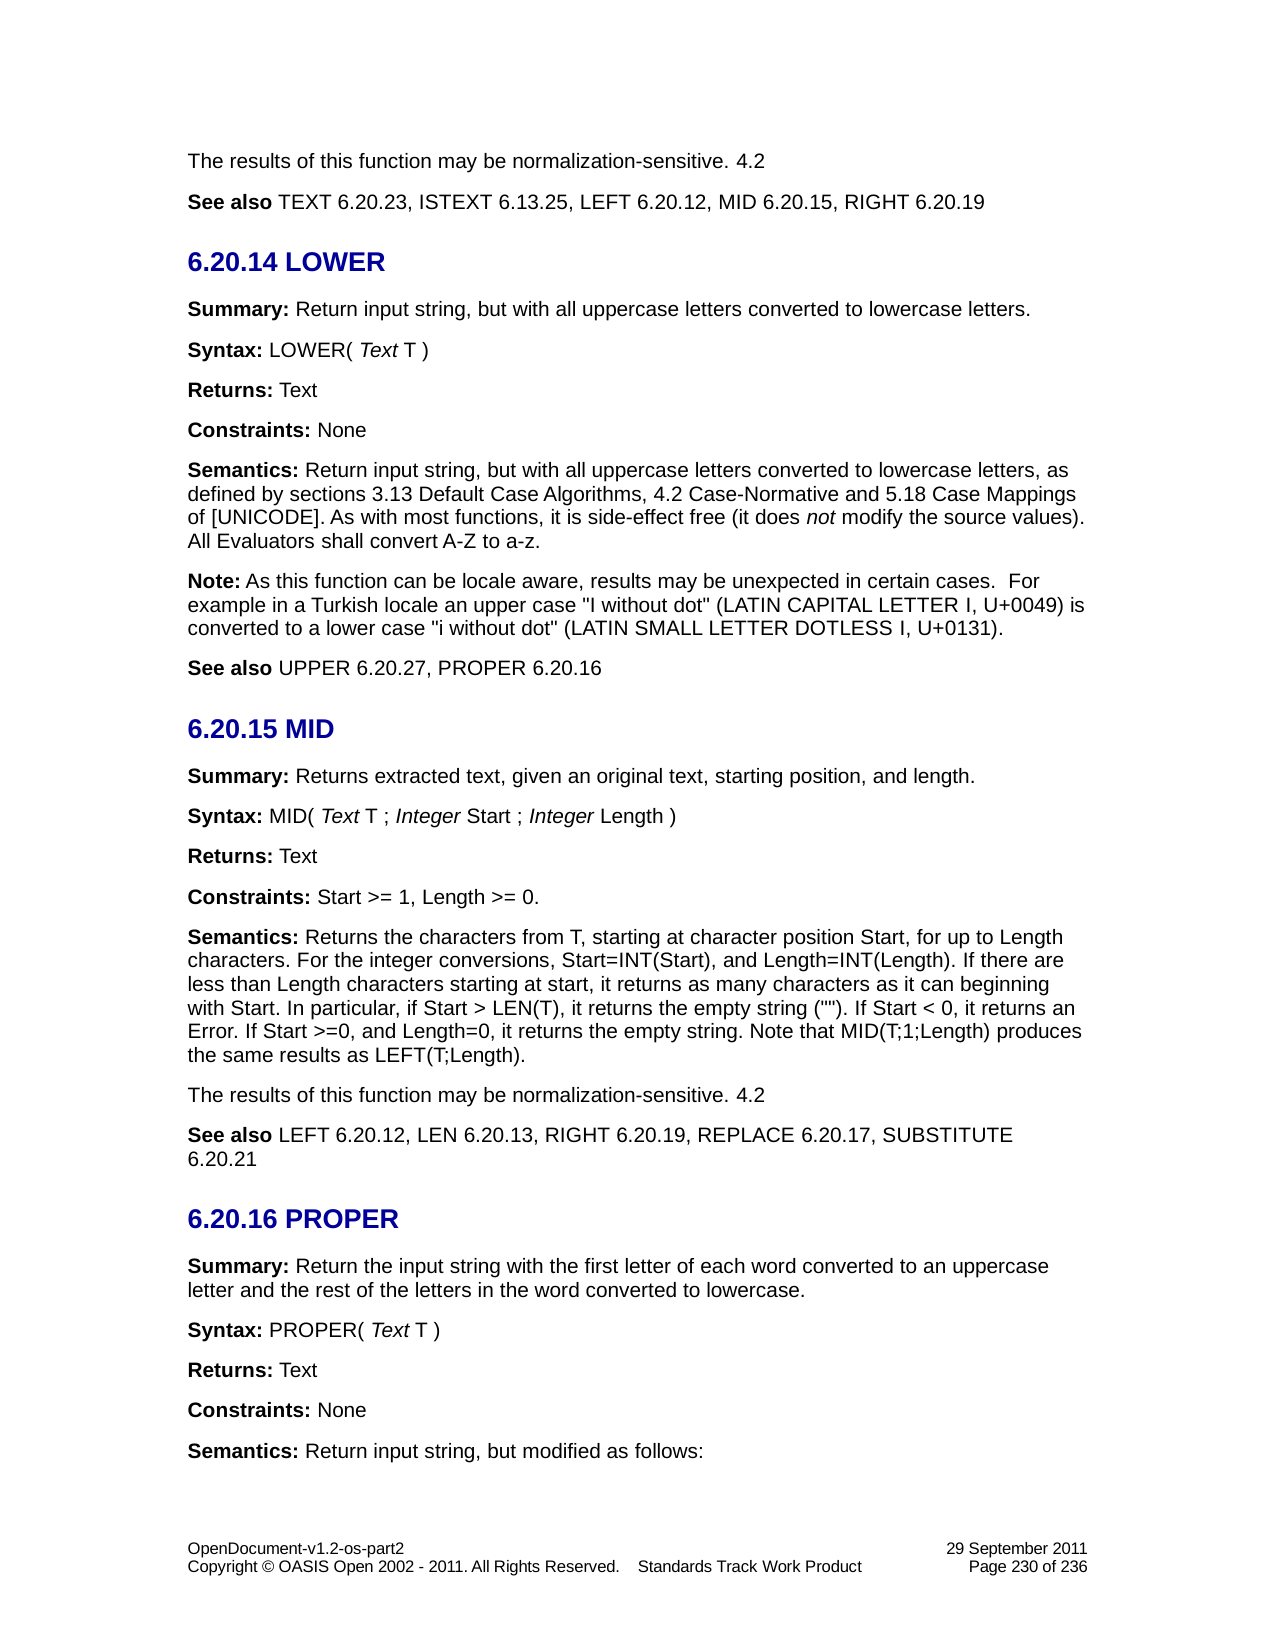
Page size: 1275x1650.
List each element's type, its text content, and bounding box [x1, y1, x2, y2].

text Returns: Text [187, 1359, 1088, 1382]
text Constraints: Start >= 1, Length >= 0. [187, 885, 1088, 909]
text Syntax: MID( Text T ; Integer Start ; Integer Length ) [187, 805, 1088, 828]
subtitle LOWER [187, 247, 1088, 277]
text Syntax: PROPER( Text T ) [187, 1318, 1088, 1342]
text The results of this function may be normalization-sensitive. 4.2 [187, 1083, 1088, 1107]
text The results of this function may be normalization-sensitive. 4.2 [187, 150, 1088, 173]
text Summary: Returns extracted text, given an original text, starting position, and length. [187, 764, 1088, 788]
text Constraints: None [187, 1399, 1088, 1422]
text See also LEFT 6.20.12, LEN 6.20.13, RIGHT 6.20.19, REPLACE 6.20.17, SUBSTITUTE 6.20.21 [187, 1123, 1088, 1171]
text Semantics: Returns the characters from T, starting at character position Start, for up to Length characters. For the integer conversions, Start=INT(Start), and Length=INT(Length). If there are less than Length characters starting at start, it returns as many characters as it can beginning with Start. In particular, if Start > LEN(T), it returns the empty string (""). If Start < 0, it returns an Error. If Start >=0, and Length=0, it returns the empty string. Note that MID(T;1;Length) produces the same results as LEFT(T;Length). [187, 925, 1088, 1067]
text Semantics: Return input string, but with all uppercase letters converted to lowercase letters, as defined by sections 3.13 Default Case Algorithms, 4.2 Case-Normative and 5.18 Case Mappings of [UNICODE]. As with most functions, it is side-effect free (it does not modify the source values). All Evaluators shall convert A-Z to a-z. [187, 459, 1088, 553]
text See also UPPER 6.20.27, PROPER 6.20.16 [187, 657, 1088, 680]
text Syntax: LOWER( Text T ) [187, 338, 1088, 362]
text See also TEXT 6.20.23, ISTEXT 6.13.25, LEFT 6.20.12, MID 6.20.15, RIGHT 6.20.19 [187, 190, 1088, 214]
text Returns: Text [187, 378, 1088, 402]
text Summary: Return the input string with the first letter of each word converted to an uppercase letter and the rest of the letters in the word converted to lowercase. [187, 1255, 1088, 1302]
subtitle PROPER [187, 1204, 1088, 1234]
text Constraints: None [187, 418, 1088, 442]
text Returns: Text [187, 845, 1088, 868]
subtitle MID [187, 714, 1088, 744]
text Note: As this function can be locale aware, results may be unexpected in certain cases. For example in a Turkish locale an upper case "I without dot" (LATIN CAPITAL LETTER I, U+0049) is converted to a lower case "i without dot" (LATIN SMALL LETTER DOTLESS I, U+0131). [187, 569, 1088, 640]
text Semantics: Return input string, but modified as follows: [187, 1439, 1088, 1463]
text Summary: Return input string, but with all uppercase letters converted to lowercase letters. [187, 298, 1088, 321]
